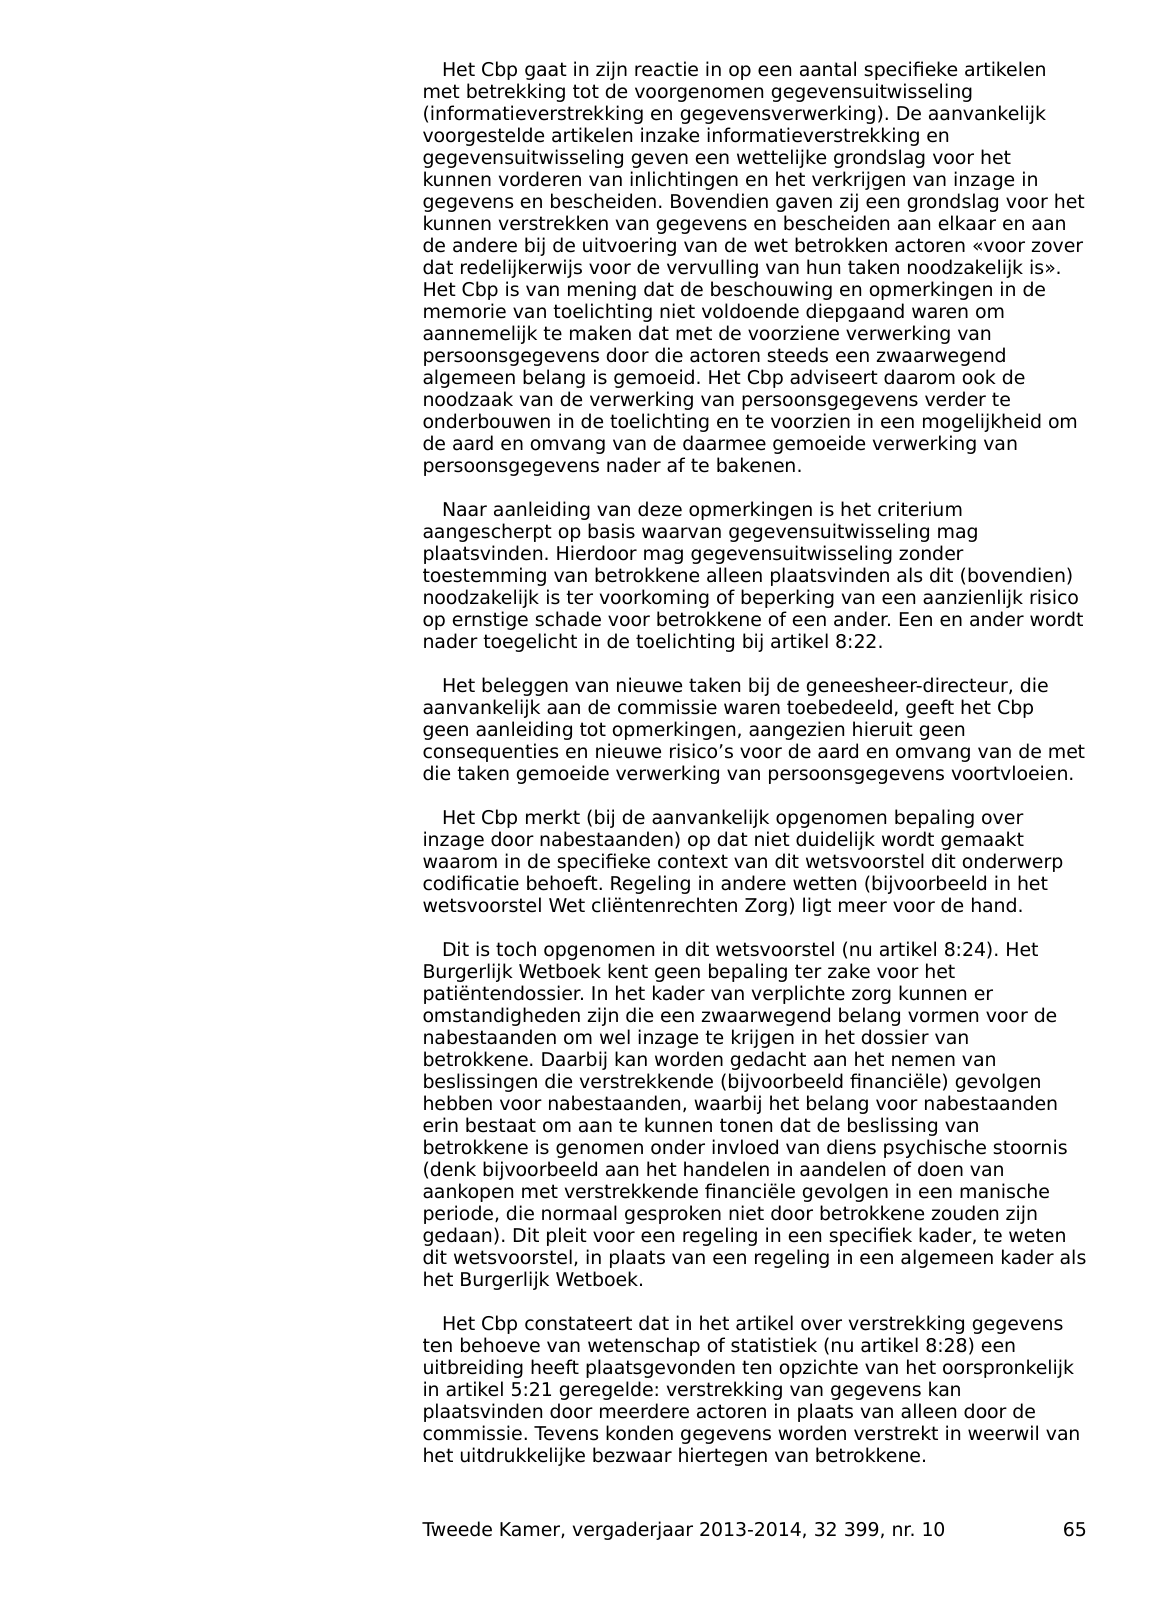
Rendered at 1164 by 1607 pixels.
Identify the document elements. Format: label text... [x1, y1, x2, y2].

text Het beleggen van nieuwe taken bij de geneesheer-directeur, die aanvankelijk aan de commissie waren toebedeeld, geeft het Cbp geen aanleiding tot opmerkingen, aangezien hieruit geen consequenties en nieuwe risico’s voor de aard en omvang van de met die taken gemoeide verwerking van persoonsgegevens voortvloeien. [422, 675, 1087, 785]
text Het Cbp merkt (bij de aanvankelijk opgenomen bepaling over inzage door nabestaanden) op dat niet duidelijk wordt gemaakt waarom in de specifieke context van dit wetsvoorstel dit onderwerp codificatie behoeft. Regeling in andere wetten (bijvoorbeeld in het wetsvoorstel Wet cliëntenrechten Zorg) ligt meer voor de hand. [422, 807, 1087, 917]
text Naar aanleiding van deze opmerkingen is het criterium aangescherpt op basis waarvan gegevensuitwisseling mag plaatsvinden. Hierdoor mag gegevensuitwisseling zonder toestemming van betrokkene alleen plaatsvinden als dit (bovendien) noodzakelijk is ter voorkoming of beperking van een aanzienlijk risico op ernstige schade voor betrokkene of een ander. Een en ander wordt nader toegelicht in de toelichting bij artikel 8:22. [422, 499, 1087, 653]
text Het Cbp gaat in zijn reactie in op een aantal specifieke artikelen met betrekking tot de voorgenomen gegevensuitwisseling (informatieverstrekking en gegevensverwerking). De aanvankelijk voorgestelde artikelen inzake informatieverstrekking en gegevensuitwisseling geven een wettelijke grondslag voor het kunnen vorderen van inlichtingen en het verkrijgen van inzage in gegevens en bescheiden. Bovendien gaven zij een grondslag voor het kunnen verstrekken van gegevens en bescheiden aan elkaar en aan de andere bij de uitvoering van de wet betrokken actoren «voor zover dat redelijkerwijs voor de vervulling van hun taken noodzakelijk is». Het Cbp is van mening dat de beschouwing en opmerkingen in de memorie van toelichting niet voldoende diepgaand waren om aannemelijk te maken dat met de voorziene verwerking van persoonsgegevens door die actoren steeds een zwaarwegend algemeen belang is gemoeid. Het Cbp adviseert daarom ook de noodzaak van de verwerking van persoonsgegevens verder te onderbouwen in de toelichting en te voorzien in een mogelijkheid om de aard en omvang van de daarmee gemoeide verwerking van persoonsgegevens nader af te bakenen. [422, 59, 1087, 477]
text Dit is toch opgenomen in dit wetsvoorstel (nu artikel 8:24). Het Burgerlijk Wetboek kent geen bepaling ter zake voor het patiëntendossier. In het kader van verplichte zorg kunnen er omstandigheden zijn die een zwaarwegend belang vormen voor de nabestaanden om wel inzage te krijgen in het dossier van betrokkene. Daarbij kan worden gedacht aan het nemen van beslissingen die verstrekkende (bijvoorbeeld financiële) gevolgen hebben voor nabestaanden, waarbij het belang voor nabestaanden erin bestaat om aan te kunnen tonen dat de beslissing van betrokkene is genomen onder invloed van diens psychische stoornis (denk bijvoorbeeld aan het handelen in aandelen of doen van aankopen met verstrekkende financiële gevolgen in een manische periode, die normaal gesproken niet door betrokkene zouden zijn gedaan). Dit pleit voor een regeling in een specifiek kader, te weten dit wetsvoorstel, in plaats van een regeling in een algemeen kader als het Burgerlijk Wetboek. [422, 939, 1087, 1291]
text Het Cbp constateert dat in het artikel over verstrekking gegevens ten behoeve van wetenschap of statistiek (nu artikel 8:28) een uitbreiding heeft plaatsgevonden ten opzichte van het oorspronkelijk in artikel 5:21 geregelde: verstrekking van gegevens kan plaatsvinden door meerdere actoren in plaats van alleen door de commissie. Tevens konden gegevens worden verstrekt in weerwil van het uitdrukkelijke bezwaar hiertegen van betrokkene. [422, 1313, 1087, 1467]
